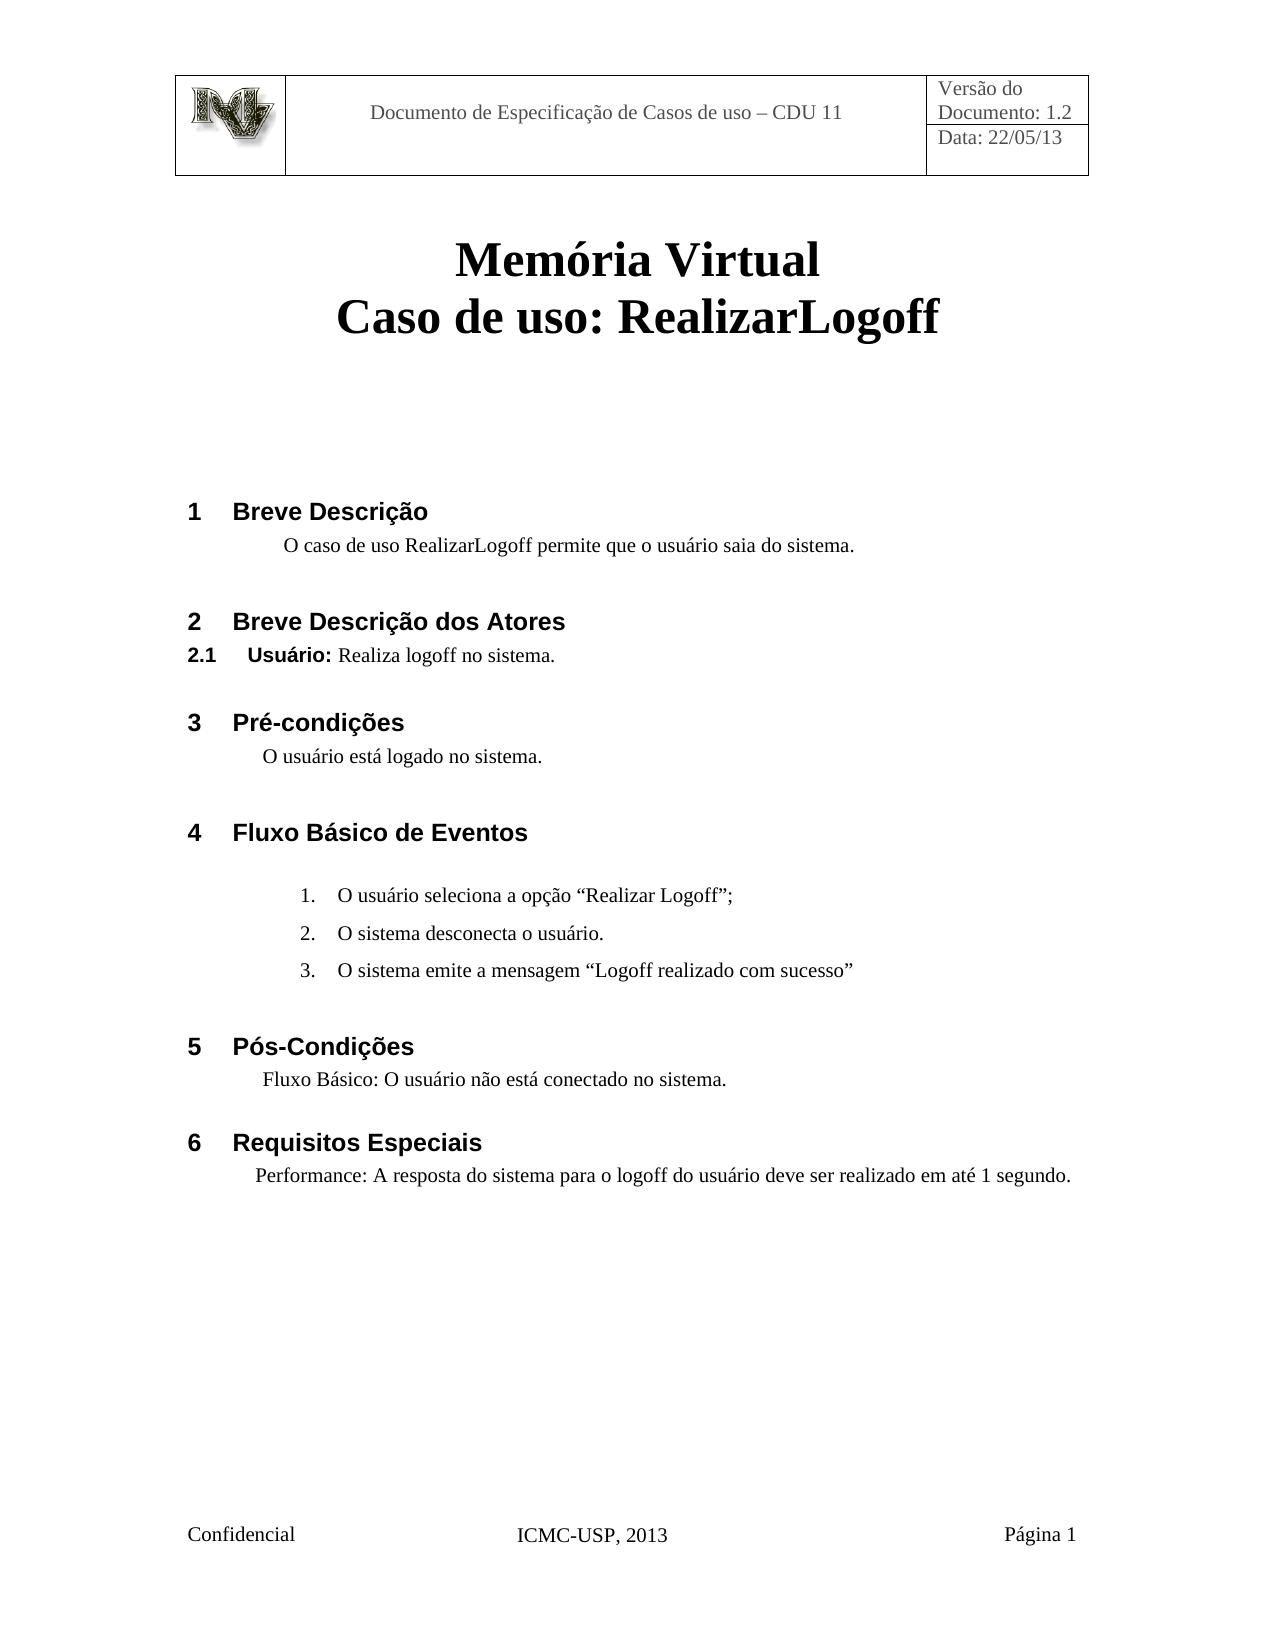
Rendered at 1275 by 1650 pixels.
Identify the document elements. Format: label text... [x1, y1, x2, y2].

text Fluxo Básico: O usuário não está conectado no sistema. [187, 1067, 1087, 1091]
text O caso de uso RealizarLogoff permite que o usuário saia do sistema. [262, 532, 1087, 557]
picture [186, 76, 277, 151]
subtitle Pós-Condições [187, 1032, 1087, 1061]
subtitle Usuário: Realiza logoff no sistema. [187, 642, 1087, 667]
subtitle Requisitos Especiais [187, 1128, 1087, 1157]
subtitle Breve Descrição [187, 497, 1087, 526]
title Memória Virtual Caso de uso: RealizarLogoff [187, 230, 1087, 345]
subtitle Fluxo Básico de Eventos [187, 818, 1087, 847]
text O usuário está logado no sistema. [262, 743, 1087, 768]
list O sistema desconecta o usuário. [300, 920, 1087, 945]
subtitle Pré-condições [187, 708, 1087, 737]
list O sistema emite a mensagem “Logoff realizado com sucesso” [300, 957, 1087, 982]
subtitle Breve Descrição dos Atores [187, 607, 1087, 636]
list O usuário seleciona a opção “Realizar Logoff”; [300, 882, 1087, 907]
text Performance: A resposta do sistema para o logoff do usuário deve ser realizado em até 1 segundo. [187, 1163, 1087, 1187]
